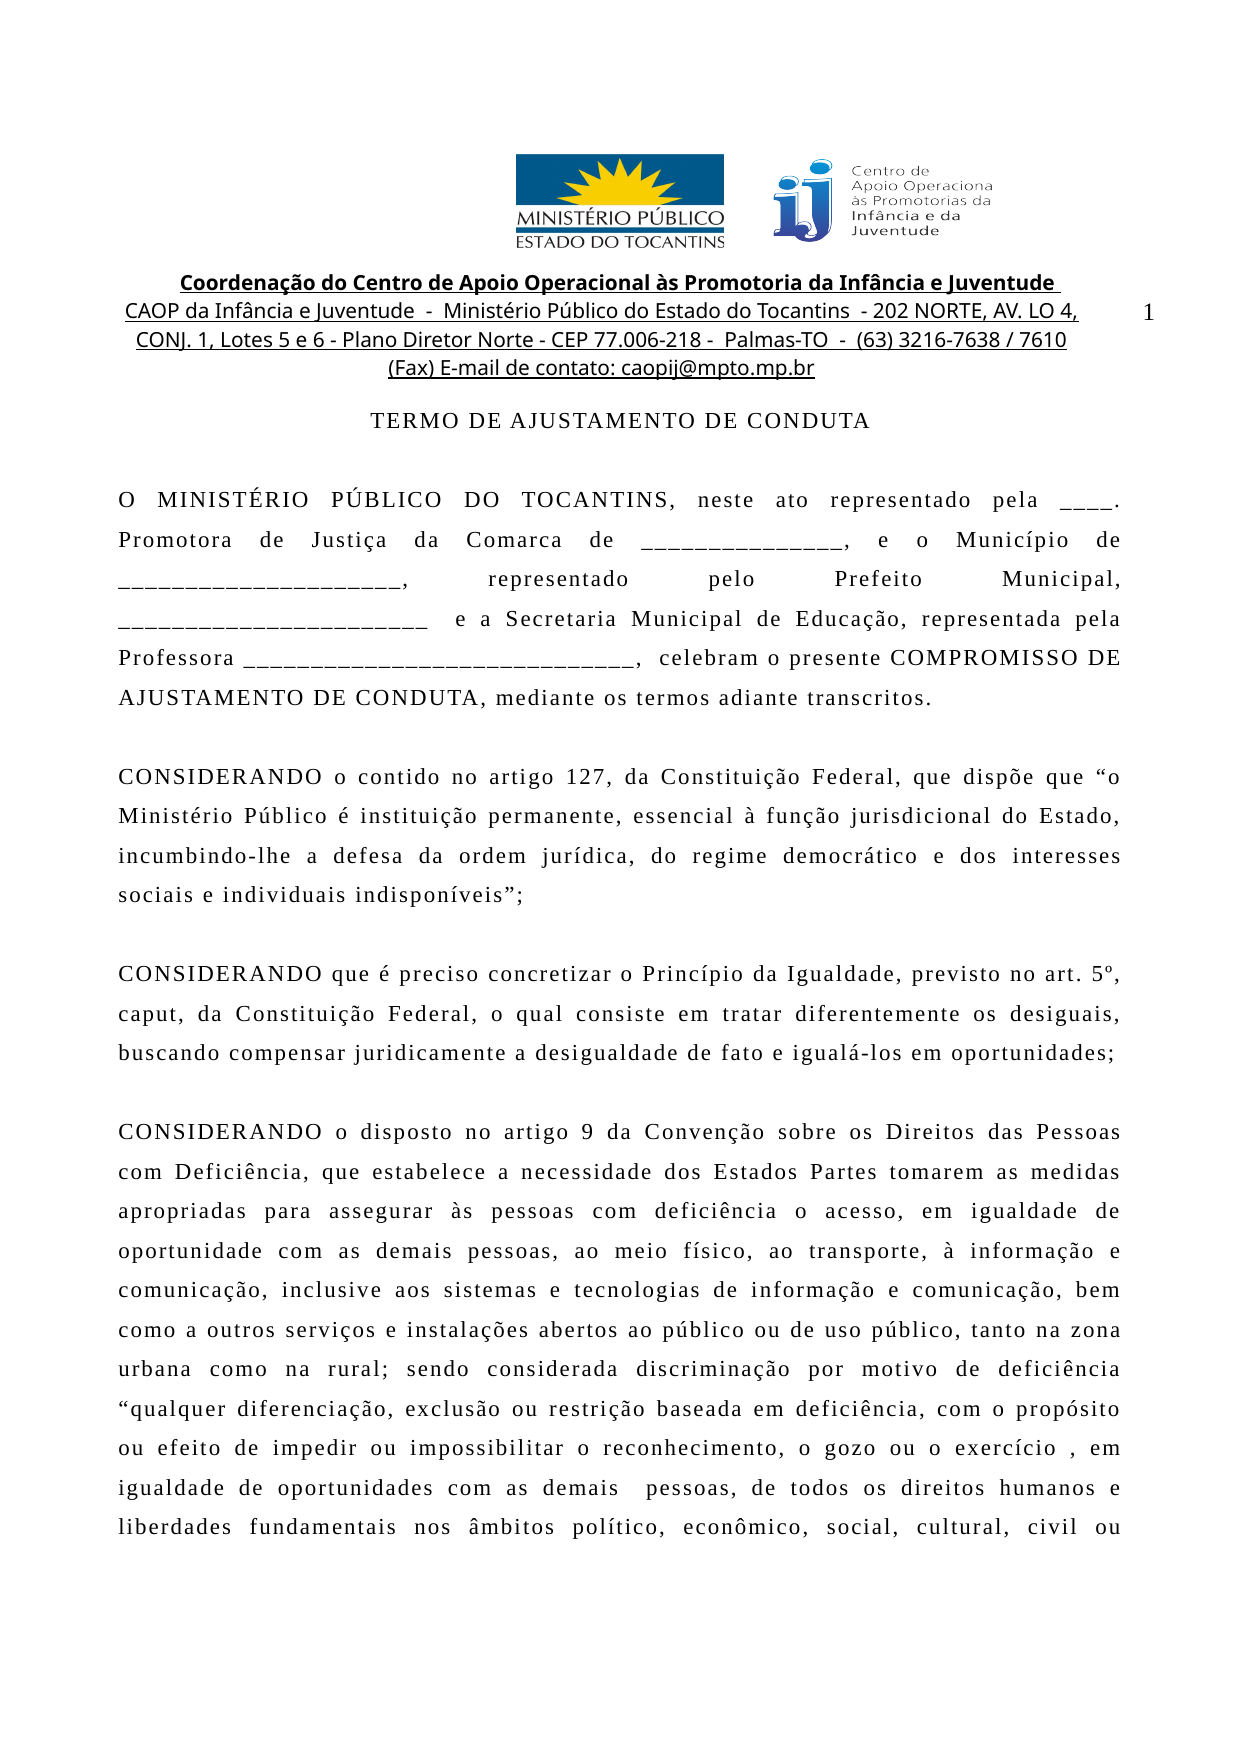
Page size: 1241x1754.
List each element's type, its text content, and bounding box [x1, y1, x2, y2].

text CONSIDERANDO que é preciso concretizar o Princípio da Igualdade, previsto no art. 5º, caput, da Constituição Federal, o qual consiste em tratar diferentemente os desiguais, buscando compensar juridicamente a desigualdade de fato e igualá-los em oportunidades; [118, 960, 1122, 1066]
text TERMO DE AJUSTAMENTO DE CONDUTA [118, 408, 1122, 434]
text O MINISTÉRIO PÚBLICO DO TOCANTINS, neste ato representado pela ____. Promotora de Justiça da Comarca de _______________, e o Município de _____________________, representado pelo Prefeito Municipal, _______________________ e a Secretaria Municipal de Educação, representada pela Professora _____________________________, celebram o presente COMPROMISSO DE AJUSTAMENTO DE CONDUTA, mediante os termos adiante transcritos. [118, 487, 1122, 710]
picture [516, 154, 725, 248]
text CONSIDERANDO o contido no artigo 127, da Constituição Federal, que dispõe que “o Ministério Público é instituição permanente, essencial à função jurisdicional do Estado, incumbindo-lhe a defesa da ordem jurídica, do regime democrático e dos interesses sociais e individuais indisponíveis”; [118, 763, 1122, 908]
picture [773, 159, 995, 242]
text CONSIDERANDO o disposto no artigo 9 da Convenção sobre os Direitos das Pessoas com Deficiência, que estabelece a necessidade dos Estados Partes tomarem as medidas apropriadas para assegurar às pessoas com deficiência o acesso, em igualdade de oportunidade com as demais pessoas, ao meio físico, ao transporte, à informação e comunicação, inclusive aos sistemas e tecnologias de informação e comunicação, bem como a outros serviços e instalações abertos ao público ou de uso público, tanto na zona urbana como na rural; sendo considerada discriminação por motivo de deficiência “qualquer diferenciação, exclusão ou restrição baseada em deficiência, com o propósito ou efeito de impedir ou impossibilitar o reconhecimento, o gozo ou o exercício , em igualdade de oportunidades com as demais pessoas, de todos os direitos humanos e liberdades fundamentais nos âmbitos político, econômico, social, cultural, civil ou [118, 1118, 1122, 1539]
